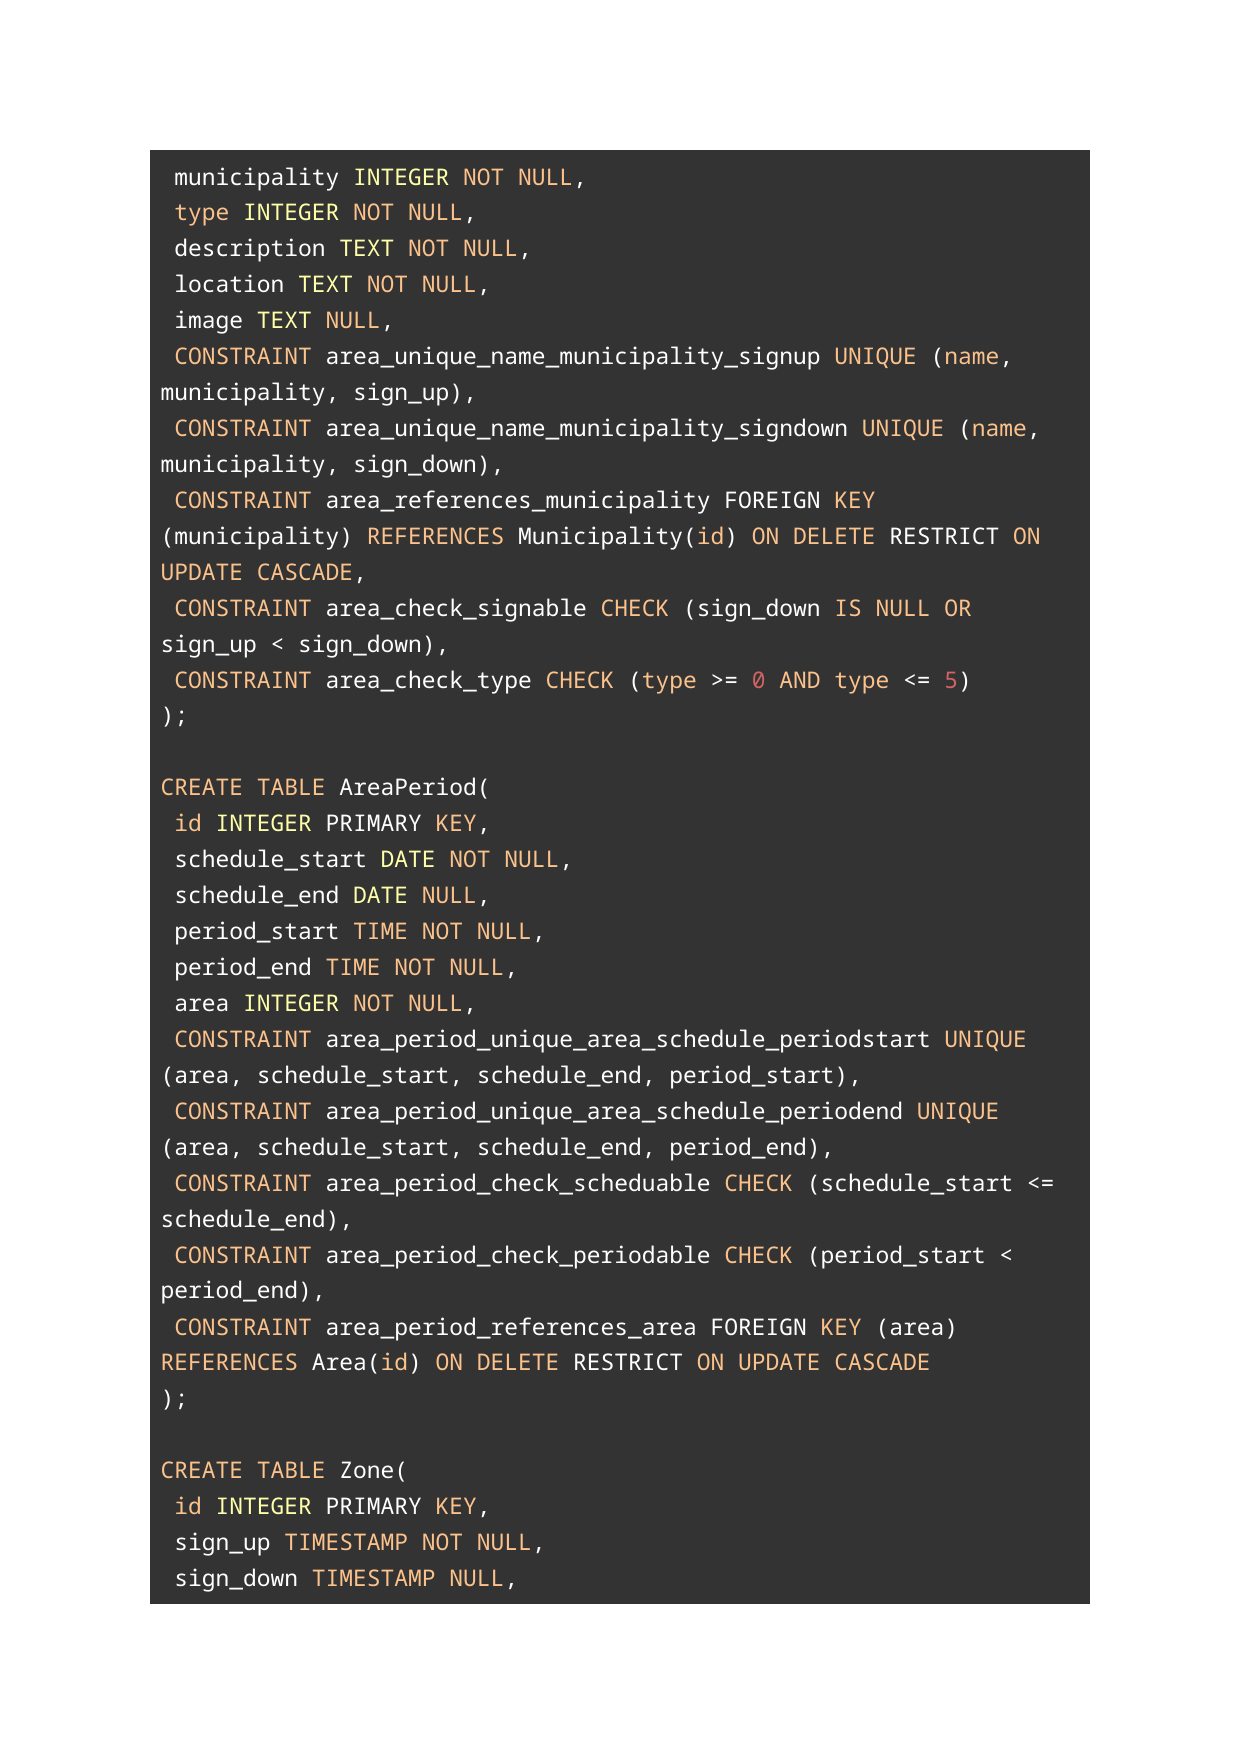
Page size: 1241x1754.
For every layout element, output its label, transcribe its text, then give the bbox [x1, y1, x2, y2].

table_header municipality INTEGER NOT NULL, type INTEGER NOT NULL, description TEXT NOT NULL, location TEXT NOT NULL, image TEXT NULL, CONSTRAINT area_unique_name_municipality_signup UNIQUE (name, municipality, sign_up), CONSTRAINT area_unique_name_municipality_signdown UNIQUE (name, municipality, sign_down), CONSTRAINT area_references_municipality FOREIGN KEY (municipality) REFERENCES Municipality(id) ON DELETE RESTRICT ON UPDATE CASCADE, CONSTRAINT area_check_signable CHECK (sign_down IS NULL OR sign_up < sign_down), CONSTRAINT area_check_type CHECK (type >= 0 AND type <= 5) ); CREATE TABLE AreaPeriod( id INTEGER PRIMARY KEY, schedule_start DATE NOT NULL, schedule_end DATE NULL, period_start TIME NOT NULL, period_end TIME NOT NULL, area INTEGER NOT NULL, CONSTRAINT area_period_unique_area_schedule_periodstart UNIQUE (area, schedule_start, schedule_end, period_start), CONSTRAINT area_period_unique_area_schedule_periodend UNIQUE (area, schedule_start, schedule_end, period_end), CONSTRAINT area_period_check_scheduable CHECK (schedule_start <= schedule_end), CONSTRAINT area_period_check_periodable CHECK (period_start < period_end), CONSTRAINT area_period_references_area FOREIGN KEY (area) REFERENCES Area(id) ON DELETE RESTRICT ON UPDATE CASCADE ); CREATE TABLE Zone( id INTEGER PRIMARY KEY, sign_up TIMESTAMP NOT NULL, sign_down TIMESTAMP NULL, [150, 150, 1090, 1604]
